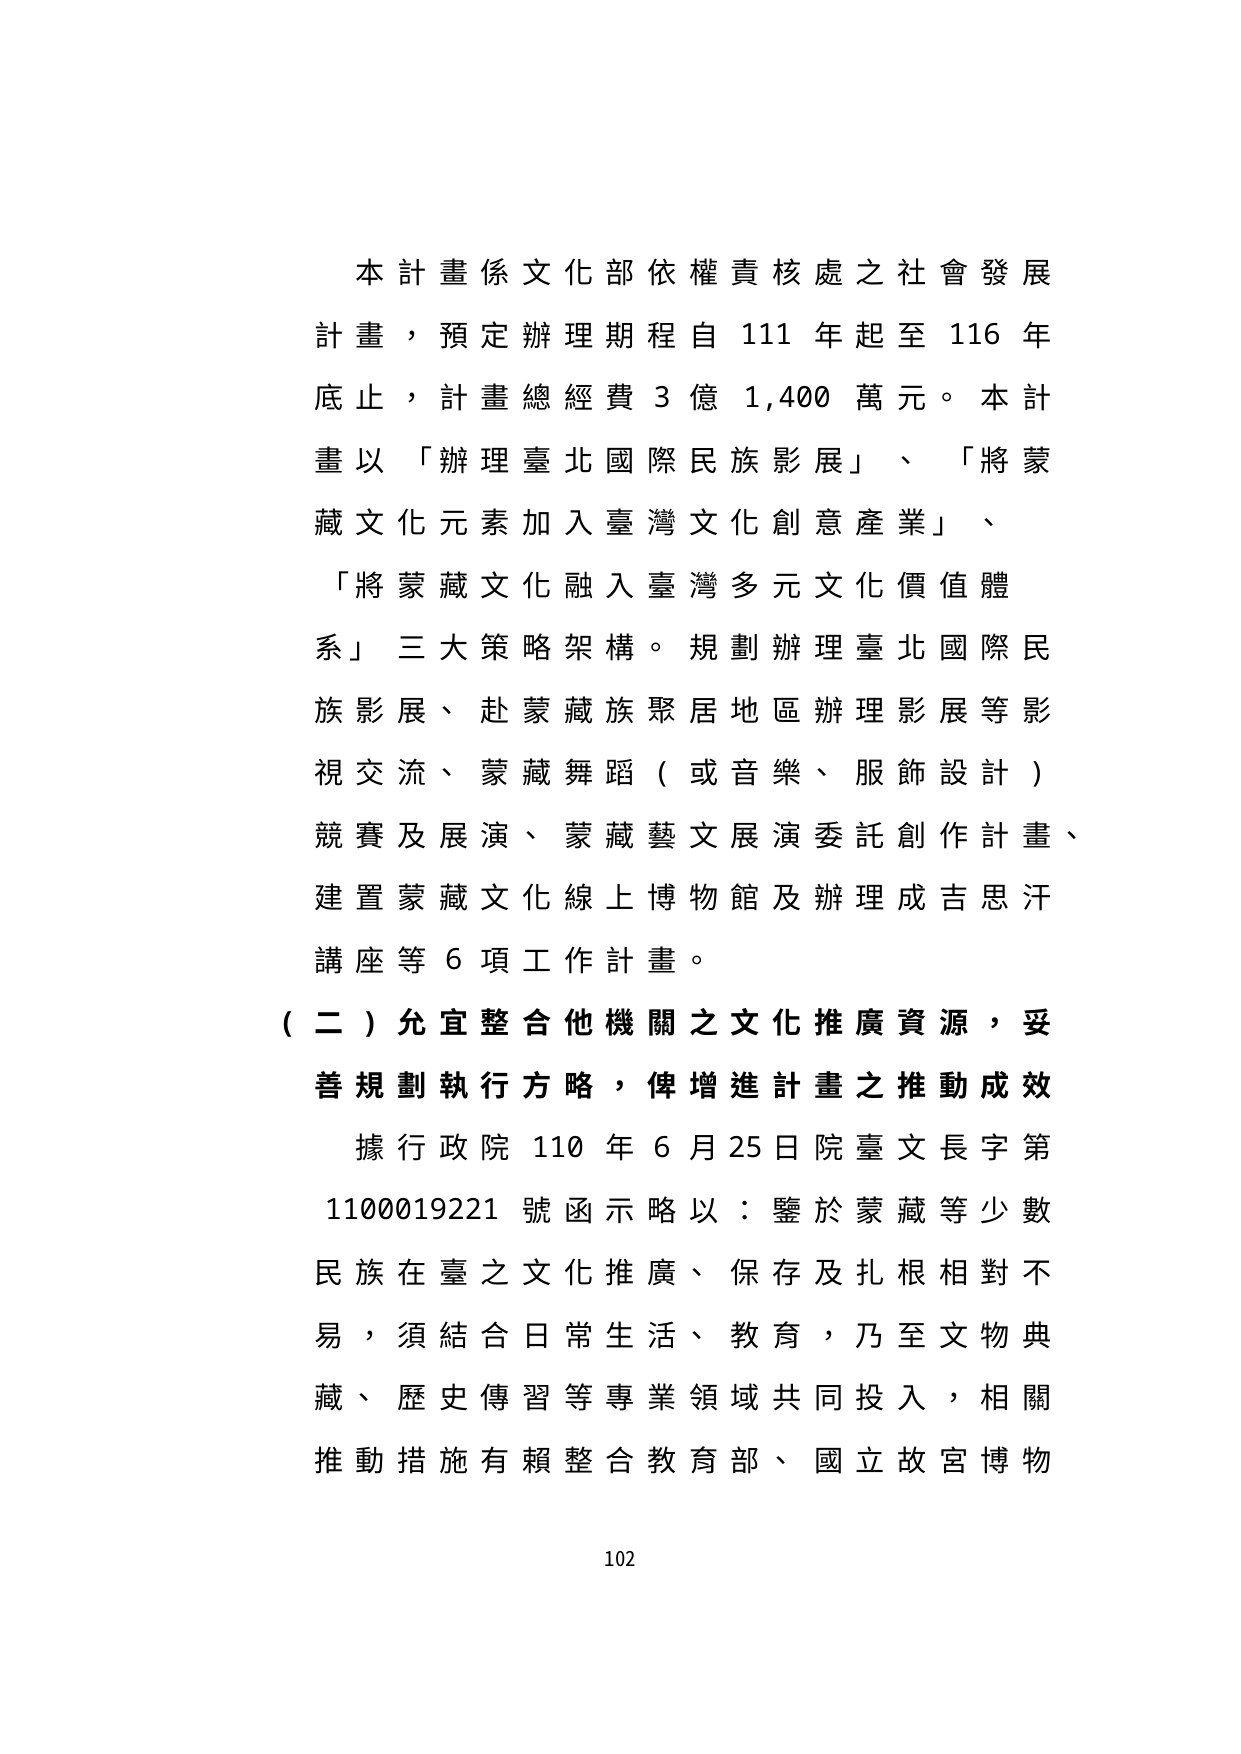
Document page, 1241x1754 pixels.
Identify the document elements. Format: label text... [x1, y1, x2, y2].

text (二)允宜整合他機關之文化推廣資源，妥善規劃執行方略，俾增進計畫之推動成效 [242, 979, 1058, 1104]
text 據行政院110年6月25日院臺文長字第1100019221號函示略以：鑒於蒙藏等少數民族在臺之文化推廣、保存及扎根相對不易，須結合日常生活、教育，乃至文物典藏、歷史傳習等專業領域共同投入，相關推動措施有賴整合教育部、國立故宮博物 [271, 1104, 1058, 1479]
text 本計畫係文化部依權責核處之社會發展計畫，預定辦理期程自111年起至116年底止，計畫總經費3億1,400萬元。本計畫以「辦理臺北國際民族影展」、「將蒙藏文化元素加入臺灣文化創意產業」、「將蒙藏文化融入臺灣多元文化價值體系」三大策略架構。規劃辦理臺北國際民族影展、赴蒙藏族聚居地區辦理影展等影視交流、蒙藏舞蹈(或音樂、服飾設計)競賽及展演、蒙藏藝文展演委託創作計畫、建置蒙藏文化線上博物館及辦理成吉思汗講座等6項工作計畫。 [271, 229, 1058, 979]
